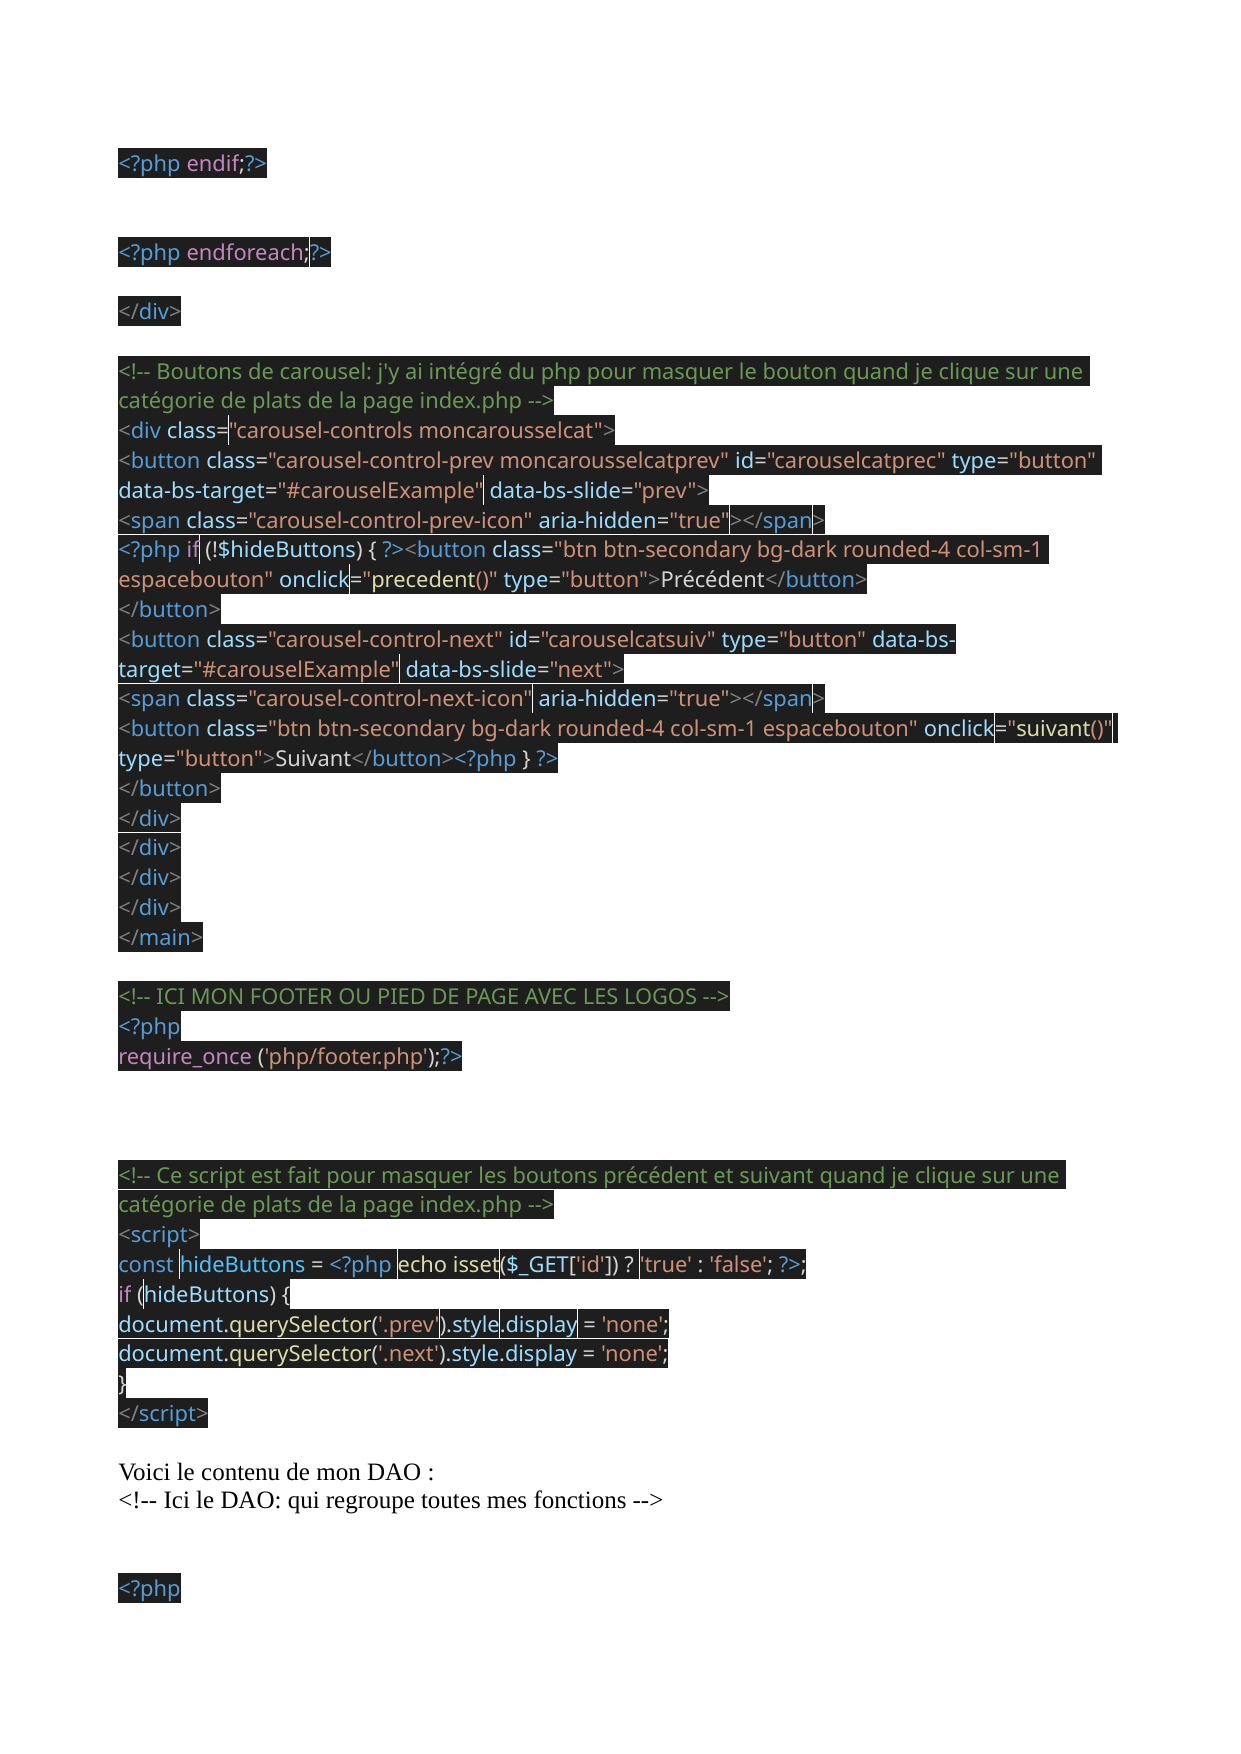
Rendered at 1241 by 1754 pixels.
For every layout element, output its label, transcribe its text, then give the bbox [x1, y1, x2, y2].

text if (hideButtons) { [118, 1279, 1122, 1309]
text <div class="carousel-controls moncarousselcat"> [118, 415, 1122, 445]
text <span class="carousel-control-next-icon" aria-hidden="true"></span> [118, 683, 1122, 713]
text </div> [118, 832, 1122, 862]
text require_once ('php/footer.php');?> [118, 1041, 1122, 1071]
text </div> [118, 803, 1122, 832]
text <?php [118, 1573, 1122, 1603]
text </main> [118, 922, 1122, 952]
text <!-- Boutons de carousel: j'y ai intégré du php pour masquer le bouton quand je clique sur une catégorie de plats de la page index.php --> [118, 356, 1122, 415]
text <script> [118, 1219, 1122, 1249]
text <button class="btn btn-secondary bg-dark rounded-4 col-sm-1 espacebouton" onclick="suivant()" type="button">Suivant</button><?php } ?> [118, 713, 1122, 773]
text <?php endforeach;?> [118, 237, 1122, 267]
text document.querySelector('.prev').style.display = 'none'; [118, 1309, 1122, 1338]
text <!-- Ce script est fait pour masquer les boutons précédent et suivant quand je clique sur une catégorie de plats de la page index.php --> [118, 1160, 1122, 1219]
text <!-- ICI MON FOOTER OU PIED DE PAGE AVEC LES LOGOS --> [118, 981, 1122, 1011]
text </button> [118, 594, 1122, 624]
text <span class="carousel-control-prev-icon" aria-hidden="true"></span> [118, 505, 1122, 534]
text <button class="carousel-control-next" id="carouselcatsuiv" type="button" data-bs-target="#carouselExample" data-bs-slide="next"> [118, 624, 1122, 683]
text </div> [118, 892, 1122, 922]
text <?php endif;?> [118, 148, 1122, 178]
text Voici le contenu de mon DAO : [118, 1457, 1122, 1485]
text <!-- Ici le DAO: qui regroupe toutes mes fonctions --> [118, 1485, 1122, 1514]
text const hideButtons = <?php echo isset($_GET['id']) ? 'true' : 'false'; ?>; [118, 1249, 1122, 1279]
text </script> [118, 1398, 1122, 1428]
text </div> [118, 296, 1122, 326]
text } [118, 1368, 1122, 1398]
text </div> [118, 862, 1122, 892]
text <?php if (!$hideButtons) { ?><button class="btn btn-secondary bg-dark rounded-4 col-sm-1 espacebouton" onclick="precedent()" type="button">Précédent</button> [118, 534, 1122, 594]
text <button class="carousel-control-prev moncarousselcatprev" id="carouselcatprec" type="button" data-bs-target="#carouselExample" data-bs-slide="prev"> [118, 445, 1122, 505]
text document.querySelector('.next').style.display = 'none'; [118, 1338, 1122, 1368]
text <?php [118, 1011, 1122, 1041]
text </button> [118, 773, 1122, 803]
